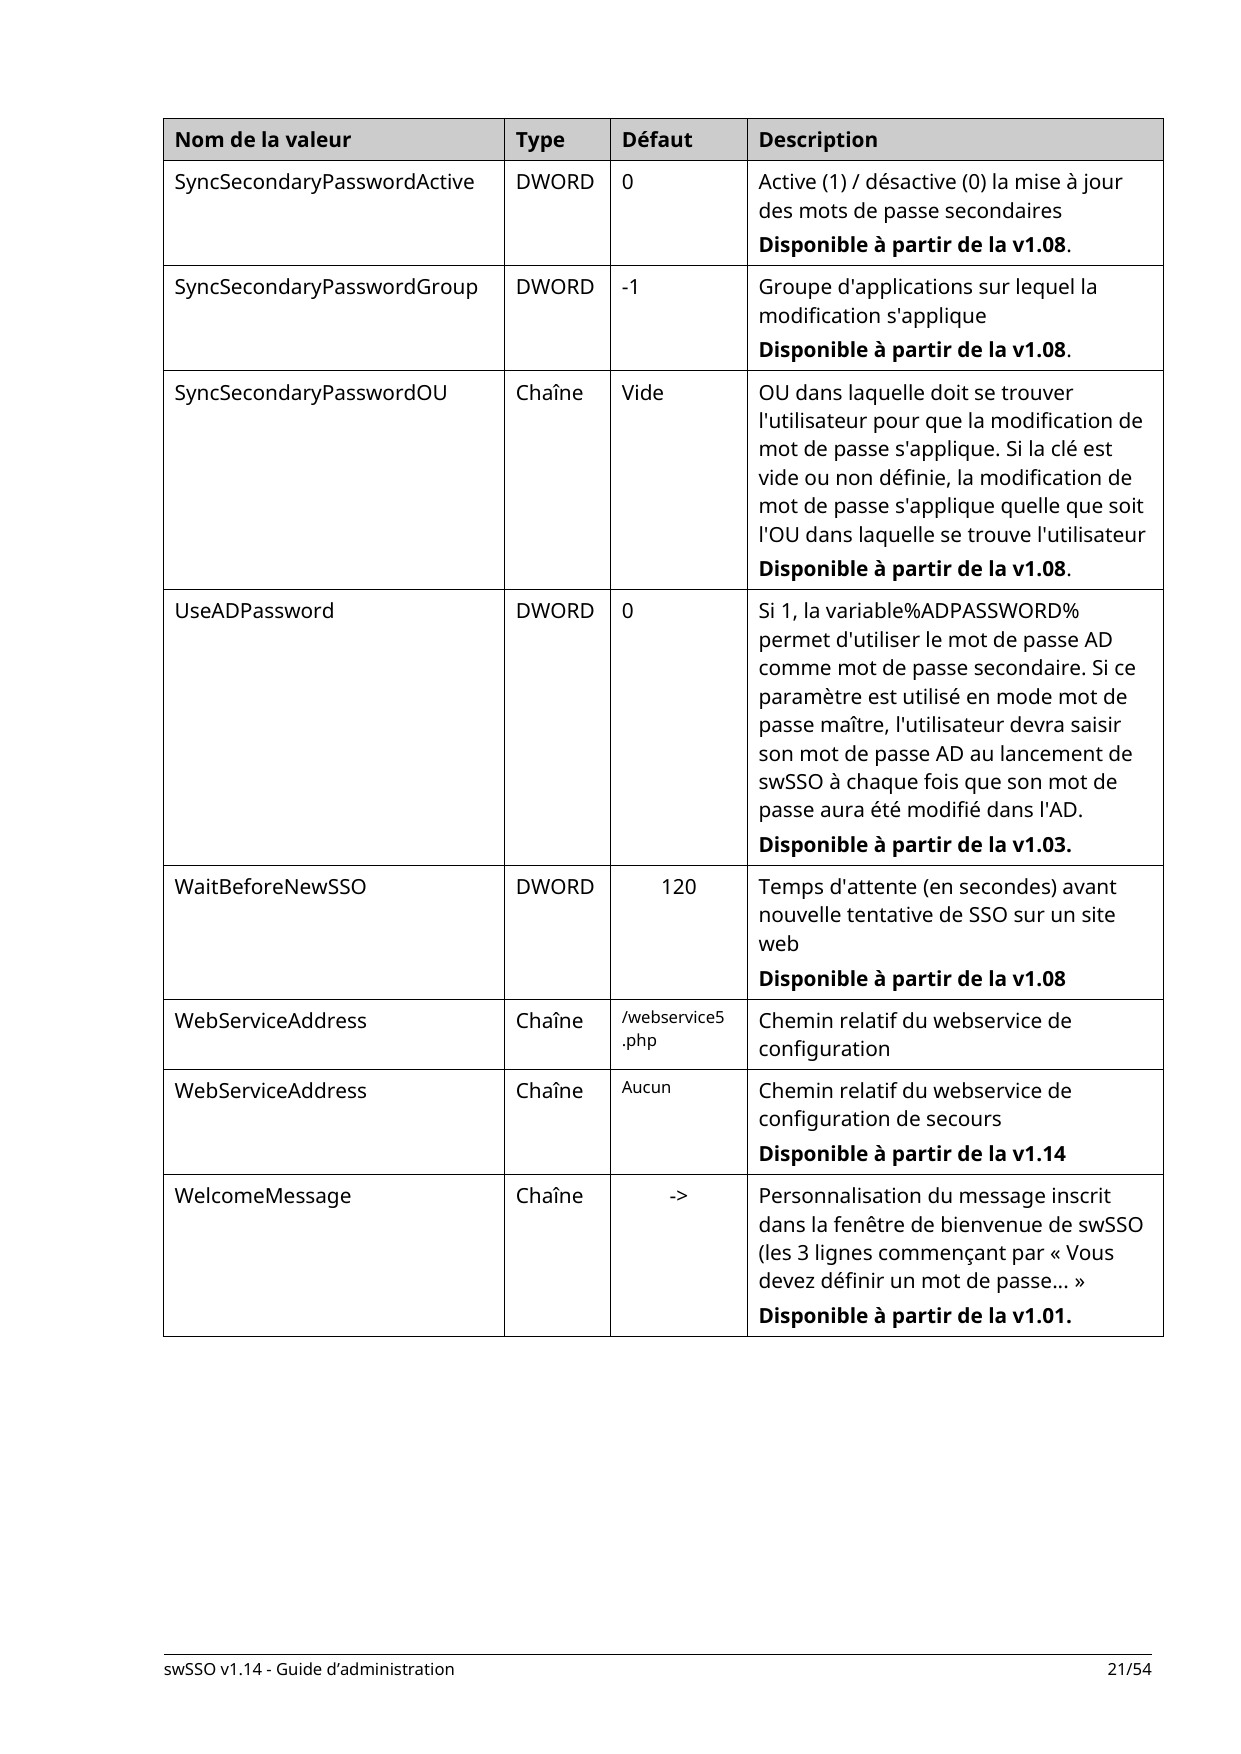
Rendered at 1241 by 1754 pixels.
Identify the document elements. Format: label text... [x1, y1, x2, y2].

table_cell Personnalisation du message inscrit dans la fenêtre de bienvenue de swSSO (les 3 lignes commençant par « Vous devez définir un mot de passe... » Disponible à partir de la v1.01. [748, 1175, 1163, 1336]
table_cell Chaîne [505, 1070, 610, 1174]
table_cell Groupe d'applications sur lequel la modification s'applique Disponible à partir de la v1.08. [748, 266, 1163, 370]
table_cell DWORD [505, 866, 610, 998]
table_cell OU dans laquelle doit se trouver l'utilisateur pour que la modification de mot de passe s'applique. Si la clé est vide ou non définie, la modification de mot de passe s'applique quelle que soit l'OU dans laquelle se trouve l'utilisateur Disponible à partir de la v1.08. [748, 371, 1163, 589]
table_cell Chaîne [505, 371, 610, 589]
table_cell SyncSecondaryPasswordGroup [164, 266, 504, 370]
table_cell -> [611, 1175, 747, 1336]
table_cell Temps d'attente (en secondes) avant nouvelle tentative de SSO sur un site web Disponible à partir de la v1.08 [748, 866, 1163, 998]
table_cell 120 [611, 866, 747, 998]
table_cell WebServiceAddress [164, 1000, 504, 1069]
table_cell Aucun [611, 1070, 747, 1174]
table_cell Chemin relatif du webservice de configuration [748, 1000, 1163, 1069]
table_cell Si 1, la variable%ADPASSWORD% permet d'utiliser le mot de passe AD comme mot de passe secondaire. Si ce paramètre est utilisé en mode mot de passe maître, l'utilisateur devra saisir son mot de passe AD au lancement de swSSO à chaque fois que son mot de passe aura été modifié dans l'AD. Disponible à partir de la v1.03. [748, 590, 1163, 865]
table_cell /webservice5 .php [611, 1000, 747, 1069]
table_cell SyncSecondaryPasswordActive [164, 161, 504, 265]
table_cell Vide [611, 371, 747, 589]
table_cell SyncSecondaryPasswordOU [164, 371, 504, 589]
table_cell UseADPassword [164, 590, 504, 865]
table_cell WelcomeMessage [164, 1175, 504, 1336]
table_cell DWORD [505, 161, 610, 265]
table_header Défaut [611, 119, 747, 160]
table_cell Chaîne [505, 1175, 610, 1336]
table_cell Chaîne [505, 1000, 610, 1069]
table_cell WaitBeforeNewSSO [164, 866, 504, 998]
table_cell Active (1) / désactive (0) la mise à jour des mots de passe secondaires Disponible à partir de la v1.08. [748, 161, 1163, 265]
table_cell -1 [611, 266, 747, 370]
table_cell 0 [611, 161, 747, 265]
table_cell DWORD [505, 590, 610, 865]
table_cell DWORD [505, 266, 610, 370]
table_cell WebServiceAddress [164, 1070, 504, 1174]
table_header Type [505, 119, 610, 160]
table_header Description [748, 119, 1163, 160]
table_cell Chemin relatif du webservice de configuration de secours Disponible à partir de la v1.14 [748, 1070, 1163, 1174]
table_cell 0 [611, 590, 747, 865]
table_header Nom de la valeur [164, 119, 504, 160]
